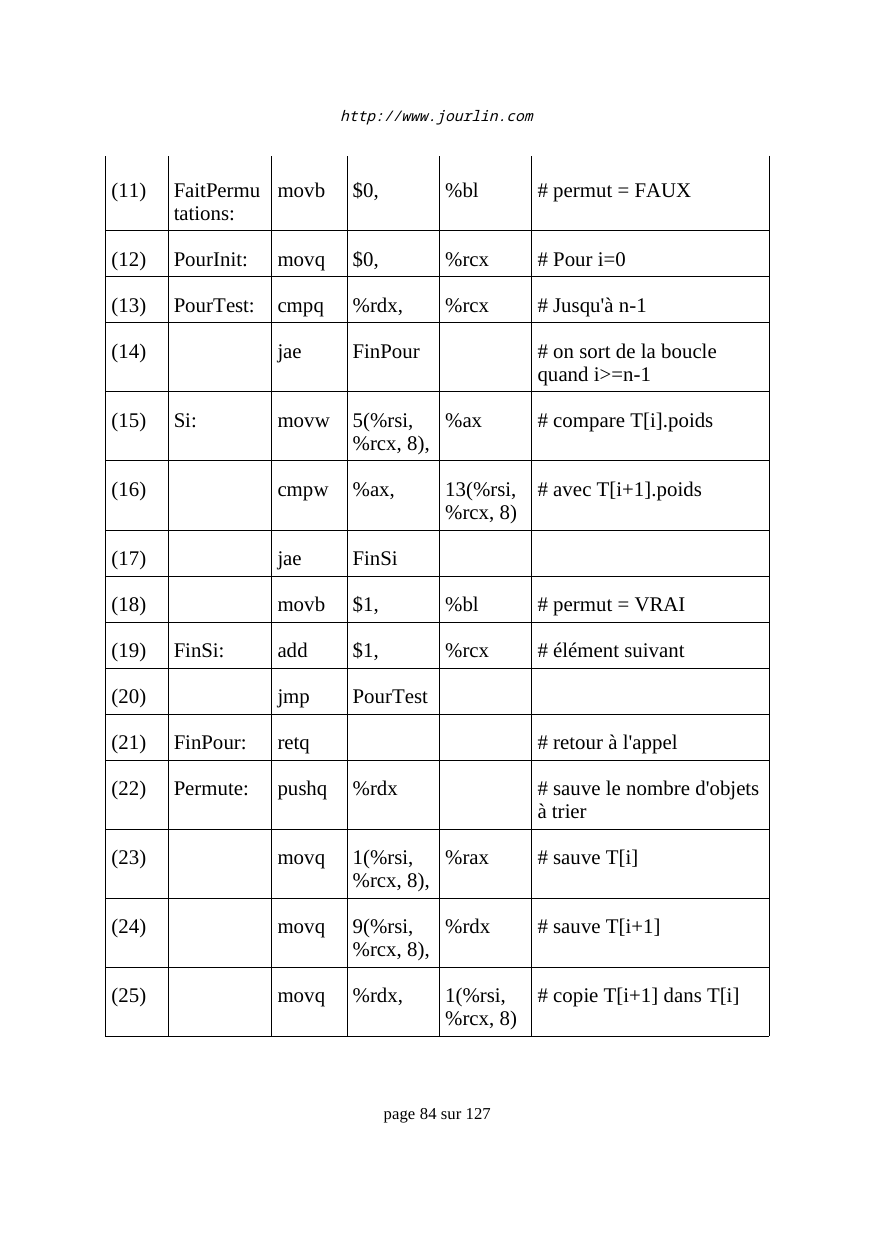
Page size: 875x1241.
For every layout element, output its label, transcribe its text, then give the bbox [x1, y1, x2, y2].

table_cell $0, [348, 156, 439, 230]
table_cell [169, 968, 271, 1036]
table_cell # on sort de la boucle quand i>=n-1 [532, 323, 769, 391]
table_cell FinPour [348, 323, 439, 391]
table_cell [440, 761, 531, 829]
table_cell 13(%rsi, %rcx, 8) [440, 461, 531, 530]
table_cell # compare T[i].poids [532, 392, 769, 460]
table_cell [440, 323, 531, 391]
table_cell # Jusqu'à n-1 [532, 277, 769, 322]
table_cell %bl [440, 577, 531, 622]
table_cell [169, 461, 271, 530]
table_cell (16) [106, 461, 168, 530]
table_cell add [272, 623, 347, 668]
table_cell movb [272, 577, 347, 622]
table_cell jae [272, 323, 347, 391]
table_cell (23) [106, 830, 168, 898]
table_cell retq [272, 715, 347, 760]
table_cell # avec T[i+1].poids [532, 461, 769, 530]
table_cell %rdx, [348, 277, 439, 322]
table_cell %rdx, [348, 968, 439, 1036]
table_cell $1, [348, 623, 439, 668]
table_cell jmp [272, 669, 347, 714]
table_cell movq [272, 968, 347, 1036]
table_cell movq [272, 830, 347, 898]
table_cell (20) [106, 669, 168, 714]
table_cell (22) [106, 761, 168, 829]
table_cell movb [272, 156, 347, 230]
table_cell (19) [106, 623, 168, 668]
table_cell # sauve le nombre d'objets à trier [532, 761, 769, 829]
table_cell PourTest: [169, 277, 271, 322]
table_cell [532, 531, 769, 576]
table_cell # sauve T[i+1] [532, 899, 769, 967]
table_cell (14) [106, 323, 168, 391]
table_cell %rdx [440, 899, 531, 967]
table_cell PourInit: [169, 231, 271, 276]
table_cell %rcx [440, 277, 531, 322]
table_cell (18) [106, 577, 168, 622]
table_cell %rcx [440, 231, 531, 276]
table_cell # élément suivant [532, 623, 769, 668]
table_cell jae [272, 531, 347, 576]
table_cell %ax, [348, 461, 439, 530]
table_cell Si: [169, 392, 271, 460]
table_cell (24) [106, 899, 168, 967]
table_cell movq [272, 899, 347, 967]
table_cell (12) [106, 231, 168, 276]
table_cell # permut = FAUX [532, 156, 769, 230]
table_cell $0, [348, 231, 439, 276]
table_cell 1(%rsi, %rcx, 8), [348, 830, 439, 898]
table_cell (11) [106, 156, 168, 230]
table_cell [169, 899, 271, 967]
table_cell pushq [272, 761, 347, 829]
table_cell FinSi: [169, 623, 271, 668]
table_cell [169, 531, 271, 576]
table_cell Permute: [169, 761, 271, 829]
table_cell (17) [106, 531, 168, 576]
table_cell # copie T[i+1] dans T[i] [532, 968, 769, 1036]
table_cell [440, 531, 531, 576]
table_cell cmpq [272, 277, 347, 322]
table_cell (15) [106, 392, 168, 460]
table_cell 9(%rsi, %rcx, 8), [348, 899, 439, 967]
table_cell [169, 830, 271, 898]
table_cell FinPour: [169, 715, 271, 760]
table_cell %rax [440, 830, 531, 898]
table_cell # retour à l'appel [532, 715, 769, 760]
table_cell [440, 669, 531, 714]
table_cell 1(%rsi, %rcx, 8) [440, 968, 531, 1036]
table_cell $1, [348, 577, 439, 622]
table_cell [169, 577, 271, 622]
table_cell %ax [440, 392, 531, 460]
table_cell cmpw [272, 461, 347, 530]
table_cell [532, 669, 769, 714]
table_cell [440, 715, 531, 760]
table_cell (21) [106, 715, 168, 760]
table_cell [348, 715, 439, 760]
table_cell FaitPermutations: [169, 156, 271, 230]
table_cell %bl [440, 156, 531, 230]
table_cell movw [272, 392, 347, 460]
table_cell %rdx [348, 761, 439, 829]
table_cell # permut = VRAI [532, 577, 769, 622]
table_cell [169, 323, 271, 391]
table_cell %rcx [440, 623, 531, 668]
table_cell movq [272, 231, 347, 276]
table_cell (25) [106, 968, 168, 1036]
table_cell PourTest [348, 669, 439, 714]
table_cell [169, 669, 271, 714]
table_cell # Pour i=0 [532, 231, 769, 276]
table_cell 5(%rsi, %rcx, 8), [348, 392, 439, 460]
table_cell (13) [106, 277, 168, 322]
table_cell # sauve T[i] [532, 830, 769, 898]
table_cell FinSi [348, 531, 439, 576]
